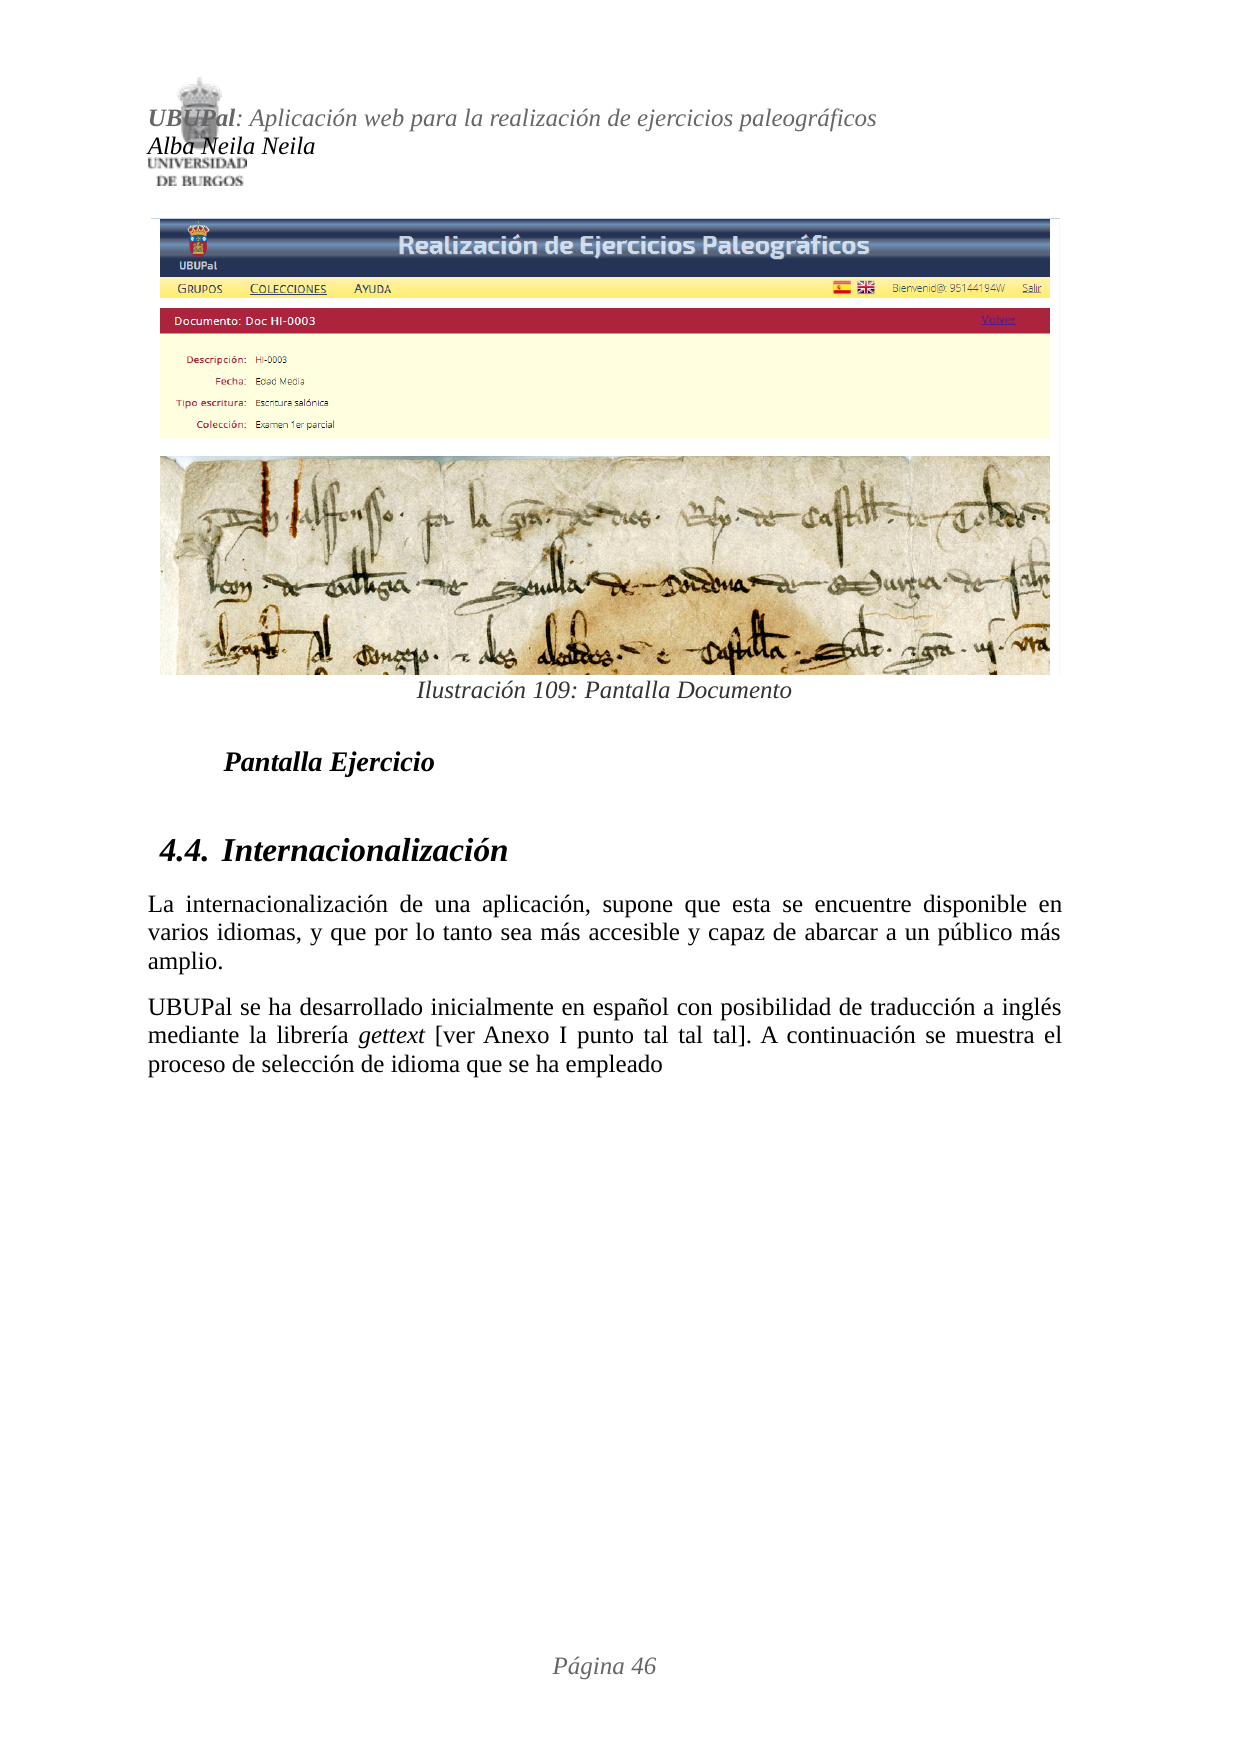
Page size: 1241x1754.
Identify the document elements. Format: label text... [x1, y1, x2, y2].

text La internacionalización de una aplicación, supone que esta se encuentre disponible en varios idiomas, y que por lo tanto sea más accesible y capaz de abarcar a un público más amplio. [148, 889, 1063, 975]
subtitle Pantalla Ejercicio [186, 745, 1063, 777]
text UBUPal se ha desarrollado inicialmente en español con posibilidad de traducción a inglés mediante la librería gettext [ver Anexo I punto tal tal tal]. A continuación se muestra el proceso de selección de idioma que se ha empleado [148, 992, 1063, 1078]
text Ilustración 109: Pantalla Documento [151, 675, 1060, 703]
subtitle Internacionalización [159, 830, 1063, 868]
picture [151, 218, 1060, 675]
picture [147, 77, 247, 186]
